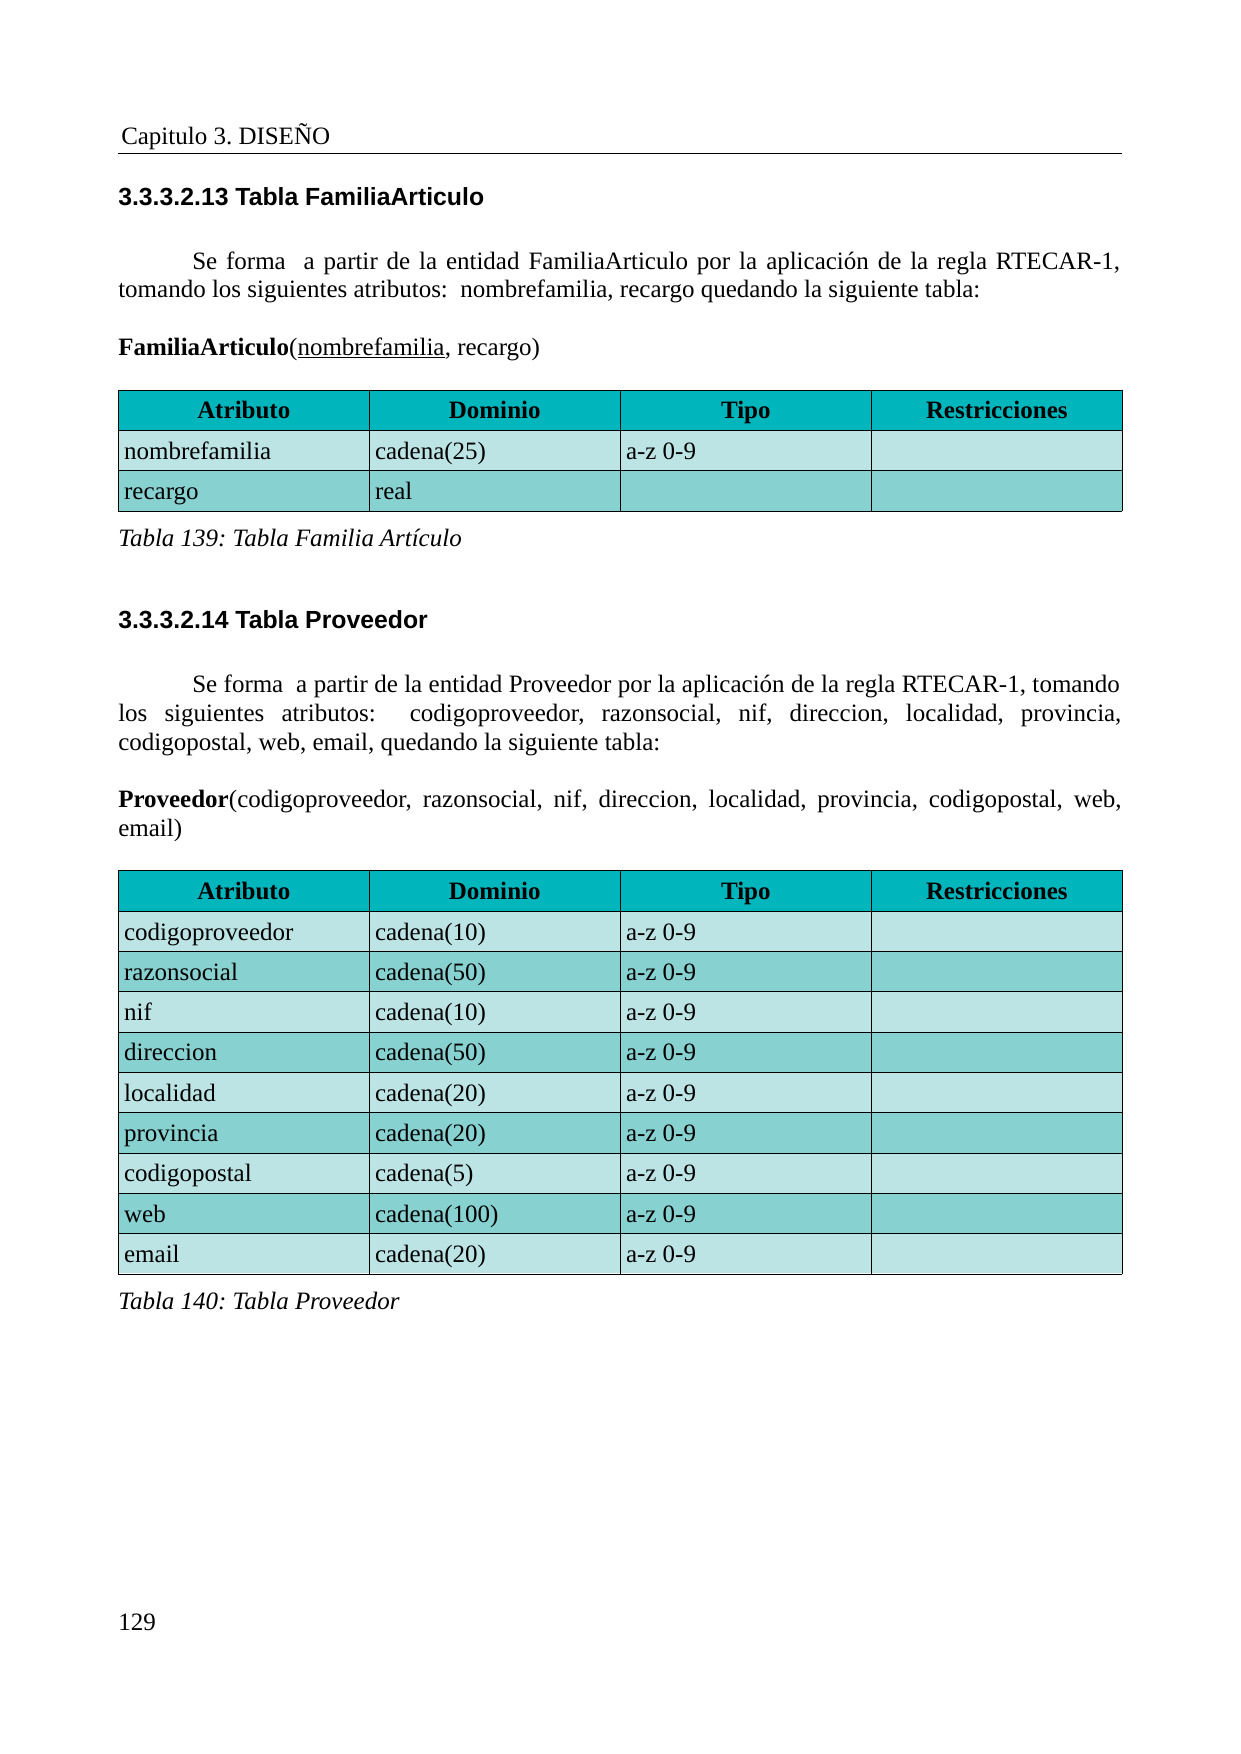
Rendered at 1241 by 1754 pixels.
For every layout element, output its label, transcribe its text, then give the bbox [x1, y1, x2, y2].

table_cell localidad [119, 1073, 369, 1112]
table_cell cadena(50) [370, 1033, 620, 1072]
table_cell [872, 1234, 1122, 1273]
table_header Tipo [621, 391, 871, 430]
table_cell a-z 0-9 [621, 912, 871, 951]
table_cell a-z 0-9 [621, 1033, 871, 1072]
table_cell cadena(20) [370, 1113, 620, 1153]
table_cell cadena(50) [370, 952, 620, 991]
table_cell [872, 1194, 1122, 1233]
table_cell [872, 471, 1122, 511]
table_cell [872, 952, 1122, 991]
table_header Tipo [621, 871, 871, 911]
table_cell nif [119, 992, 369, 1032]
table_cell cadena(25) [370, 431, 620, 470]
table_cell cadena(5) [370, 1154, 620, 1193]
table_header Restricciones [872, 871, 1122, 911]
text FamiliaArticulo(nombrefamilia, recargo) [118, 332, 1122, 361]
table_cell a-z 0-9 [621, 1234, 871, 1273]
table_cell [872, 1113, 1122, 1153]
table_cell a-z 0-9 [621, 1113, 871, 1153]
table_cell [621, 471, 871, 511]
subtitle 3.3.3.2.13 Tabla FamiliaArticulo [118, 182, 1122, 211]
table_cell [872, 1033, 1122, 1072]
subtitle 3.3.3.2.14 Tabla Proveedor [118, 606, 1122, 634]
table_cell direccion [119, 1033, 369, 1072]
table_cell cadena(100) [370, 1194, 620, 1233]
table_cell cadena(10) [370, 912, 620, 951]
table_cell razonsocial [119, 952, 369, 991]
table_cell a-z 0-9 [621, 952, 871, 991]
text Se forma a partir de la entidad Proveedor por la aplicación de la regla RTECAR-1, tomando los siguientes atributos: codigoproveedor, razonsocial, nif, direccion, localidad, provincia, codigopostal, web, email, quedando la siguiente tabla: [118, 669, 1122, 755]
text Se forma a partir de la entidad FamiliaArticulo por la aplicación de la regla RTECAR-1, tomando los siguientes atributos: nombrefamilia, recargo quedando la siguiente tabla: [118, 246, 1122, 303]
table_header Atributo [119, 391, 369, 430]
table_header Dominio [370, 391, 620, 430]
table_cell a-z 0-9 [621, 1154, 871, 1193]
table_cell cadena(20) [370, 1073, 620, 1112]
text Tabla 139: Tabla Familia Artículo [118, 523, 1122, 552]
table_cell provincia [119, 1113, 369, 1153]
table_cell cadena(10) [370, 992, 620, 1032]
table_cell a-z 0-9 [621, 1073, 871, 1112]
table_header Dominio [370, 871, 620, 911]
table_header Restricciones [872, 391, 1122, 430]
table_cell [872, 1073, 1122, 1112]
text Tabla 140: Tabla Proveedor [118, 1286, 1122, 1315]
table_cell a-z 0-9 [621, 431, 871, 470]
table_cell [872, 912, 1122, 951]
table_cell [872, 431, 1122, 470]
table_cell real [370, 471, 620, 511]
table_cell a-z 0-9 [621, 992, 871, 1032]
table_cell email [119, 1234, 369, 1273]
table_cell [872, 992, 1122, 1032]
table_cell nombrefamilia [119, 431, 369, 470]
text Proveedor(codigoproveedor, razonsocial, nif, direccion, localidad, provincia, codigopostal, web, email) [118, 784, 1122, 842]
table_cell recargo [119, 471, 369, 511]
table_cell web [119, 1194, 369, 1233]
table_cell cadena(20) [370, 1234, 620, 1273]
table_cell a-z 0-9 [621, 1194, 871, 1233]
table_header Atributo [119, 871, 369, 911]
table_cell codigoproveedor [119, 912, 369, 951]
table_cell codigopostal [119, 1154, 369, 1193]
table_cell [872, 1154, 1122, 1193]
